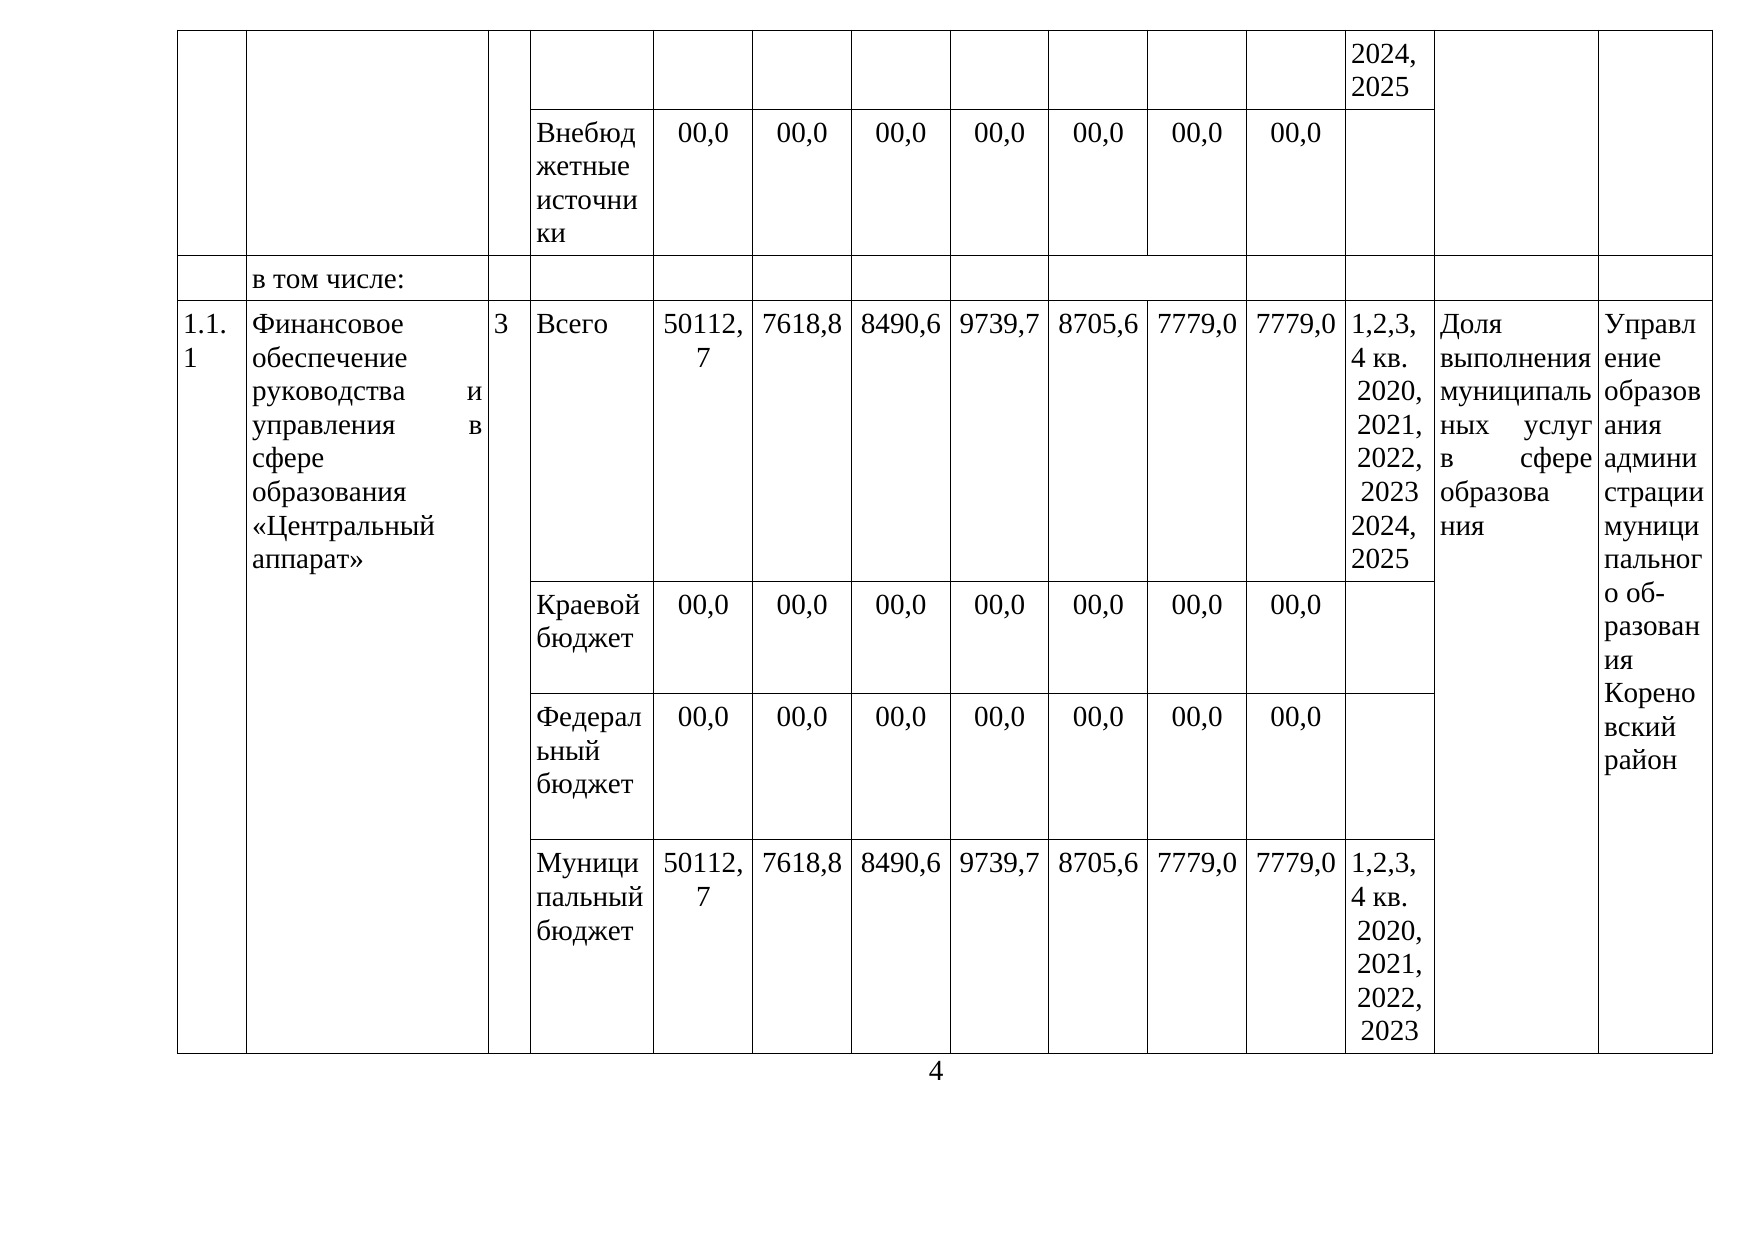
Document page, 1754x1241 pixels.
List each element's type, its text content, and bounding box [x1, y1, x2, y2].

table_header [1049, 31, 1147, 108]
table_header [852, 31, 950, 108]
table_cell 00,0 [1148, 582, 1246, 693]
table_header 2024, 2025 [1346, 31, 1434, 108]
table_cell 7779,0 [1247, 840, 1345, 1052]
table_cell [1346, 256, 1434, 300]
table_cell 00,0 [1247, 110, 1345, 255]
table_header [489, 31, 530, 255]
table_header [654, 31, 752, 108]
table_cell 7779,0 [1148, 840, 1246, 1052]
table_cell [1599, 256, 1712, 300]
table_cell 00,0 [1049, 694, 1147, 839]
table_cell Доля выполнения муниципальных услуг в сфере образова ния [1435, 301, 1598, 1052]
table_header [1148, 31, 1246, 108]
table_cell 00,0 [1049, 110, 1147, 255]
table_cell 7779,0 [1247, 301, 1345, 581]
table_cell 00,0 [852, 582, 950, 693]
table_cell 00,0 [654, 110, 752, 255]
table_cell 50112,7 [654, 301, 752, 581]
table_cell 00,0 [753, 110, 851, 255]
table_cell 00,0 [753, 582, 851, 693]
table_cell 00,0 [1148, 694, 1246, 839]
table_header [1435, 31, 1598, 255]
table_cell Федеральный бюджет [531, 694, 653, 839]
table_cell [1346, 694, 1434, 839]
table_cell [1346, 110, 1434, 255]
table_cell 1,2,3,4 кв. 2020, 2021, 2022,2023 2024, 2025 [1346, 301, 1434, 581]
table_cell 00,0 [654, 694, 752, 839]
text 4 [177, 1054, 1695, 1087]
table_cell [1435, 256, 1598, 300]
table_cell 8705,6 [1049, 301, 1147, 581]
table_cell 00,0 [951, 582, 1048, 693]
table_cell Всего [531, 301, 653, 581]
table_cell 00,0 [1247, 582, 1345, 693]
table_cell [654, 256, 752, 300]
table_cell Муниципальный бюджет [531, 840, 653, 1052]
table_cell 3 [489, 301, 530, 1052]
table_cell Управление образования администрации муниципального об- разования Кореновский район [1599, 301, 1712, 1052]
table_cell [178, 256, 246, 300]
table_cell [531, 256, 653, 300]
table_cell 00,0 [951, 110, 1048, 255]
table_cell 00,0 [852, 110, 950, 255]
table_cell [1346, 582, 1434, 693]
table_cell 8705,6 [1049, 840, 1147, 1052]
table_cell [852, 256, 950, 300]
table_cell 00,0 [1247, 694, 1345, 839]
table_cell 50112,7 [654, 840, 752, 1052]
table_cell 1,2,3,4 кв. 2020, 2021, 2022,2023 [1346, 840, 1434, 1052]
table_header [1247, 31, 1345, 108]
table_cell [1049, 256, 1246, 300]
table_header [951, 31, 1048, 108]
table_cell 9739,7 [951, 840, 1048, 1052]
table_header [178, 31, 246, 255]
table_cell 1.1.1 [178, 301, 246, 1052]
table_header [1599, 31, 1712, 255]
table_cell Финансовое обеспечение руководства и управления в сфере образования «Центральный аппарат» [247, 301, 488, 1052]
table_cell 00,0 [753, 694, 851, 839]
table_cell 00,0 [1148, 110, 1246, 255]
table_header [753, 31, 851, 108]
table_cell 7618,8 [753, 301, 851, 581]
table_cell 7618,8 [753, 840, 851, 1052]
table_cell [951, 256, 1048, 300]
table_cell 8490,6 [852, 840, 950, 1052]
table_cell 9739,7 [951, 301, 1048, 581]
table_cell 7779,0 [1148, 301, 1246, 581]
table_cell 00,0 [654, 582, 752, 693]
table_cell [489, 256, 530, 300]
table_header [247, 31, 488, 255]
table_cell [753, 256, 851, 300]
table_cell 00,0 [951, 694, 1048, 839]
table_cell в том числе: [247, 256, 488, 300]
table_cell 8490,6 [852, 301, 950, 581]
table_cell 00,0 [852, 694, 950, 839]
table_cell Внебюджетные источни ки [531, 110, 653, 255]
table_header [531, 31, 653, 108]
table_cell [1247, 256, 1345, 300]
table_cell 00,0 [1049, 582, 1147, 693]
table_cell Краевой бюджет [531, 582, 653, 693]
